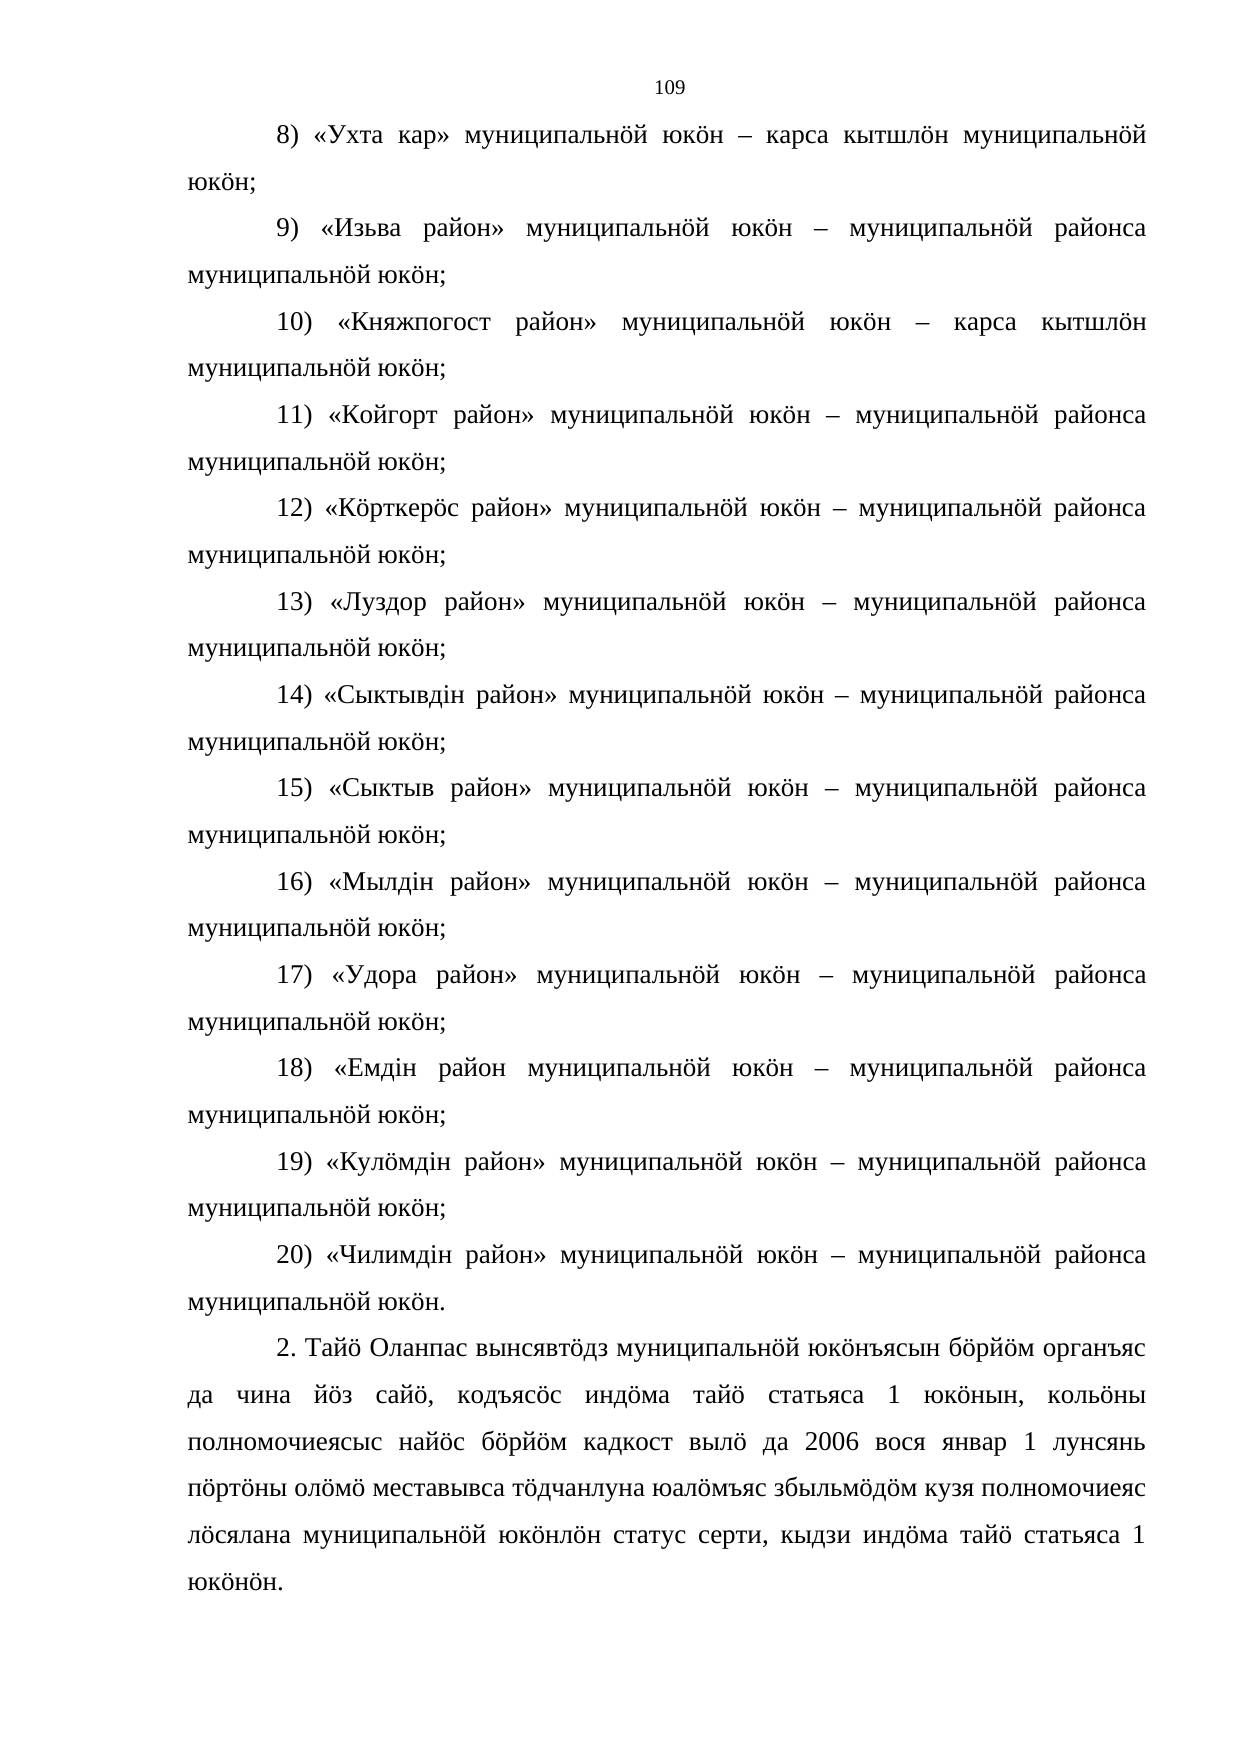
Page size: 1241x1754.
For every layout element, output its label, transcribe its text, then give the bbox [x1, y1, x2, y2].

text 19) «Кулöмдiн район» муниципальнöй юкöн – муниципальнöй районса муниципальнöй юкöн; [187, 1145, 1147, 1223]
text 20) «Чилимдiн район» муниципальнöй юкöн – муниципальнöй районса муниципальнöй юкöн. [187, 1238, 1147, 1316]
text 13) «Луздор район» муниципальнöй юкöн – муниципальнöй районса муниципальнöй юкöн; [187, 585, 1147, 663]
text 2. Тайö Оланпас вынсявтöдз муниципальнöй юкöнъясын бöрйöм органъяс да чина йöз сайö, кодъясöс индöма тайö статьяса 1 юкöнын, кольöны полномочиеясыс найöс бöрйöм кадкост вылö да 2006 вося январ 1 лунсянь пöртöны олöмö меставывса тöдчанлуна юалöмъяс збыльмöдöм кузя полномочиеяс лöсялана муниципальнöй юкöнлöн статус серти, кыдзи индöма тайö статьяса 1 юкöнöн. [187, 1331, 1147, 1596]
text 8) «Ухта кар» муниципальнöй юкöн – карса кытшлöн муниципальнöй юкöн; [187, 118, 1147, 196]
text 11) «Койгорт район» муниципальнöй юкöн – муниципальнöй районса муниципальнöй юкöн; [187, 398, 1147, 476]
text 16) «Мылдiн район» муниципальнöй юкöн – муниципальнöй районса муниципальнöй юкöн; [187, 865, 1147, 943]
text 10) «Княжпогост район» муниципальнöй юкöн – карса кытшлöн муниципальнöй юкöн; [187, 305, 1147, 383]
text 18) «Емдiн район муниципальнöй юкöн – муниципальнöй районса муниципальнöй юкöн; [187, 1051, 1147, 1129]
text 15) «Сыктыв район» муниципальнöй юкöн – муниципальнöй районса муниципальнöй юкöн; [187, 771, 1147, 849]
text 12) «Кöрткерöс район» муниципальнöй юкöн – муниципальнöй районса муниципальнöй юкöн; [187, 491, 1147, 569]
text 17) «Удора район» муниципальнöй юкöн – муниципальнöй районса муниципальнöй юкöн; [187, 958, 1147, 1036]
text 14) «Сыктывдiн район» муниципальнöй юкöн – муниципальнöй районса муниципальнöй юкöн; [187, 678, 1147, 756]
text 9) «Изьва район» муниципальнöй юкöн – муниципальнöй районса муниципальнöй юкöн; [187, 211, 1147, 289]
